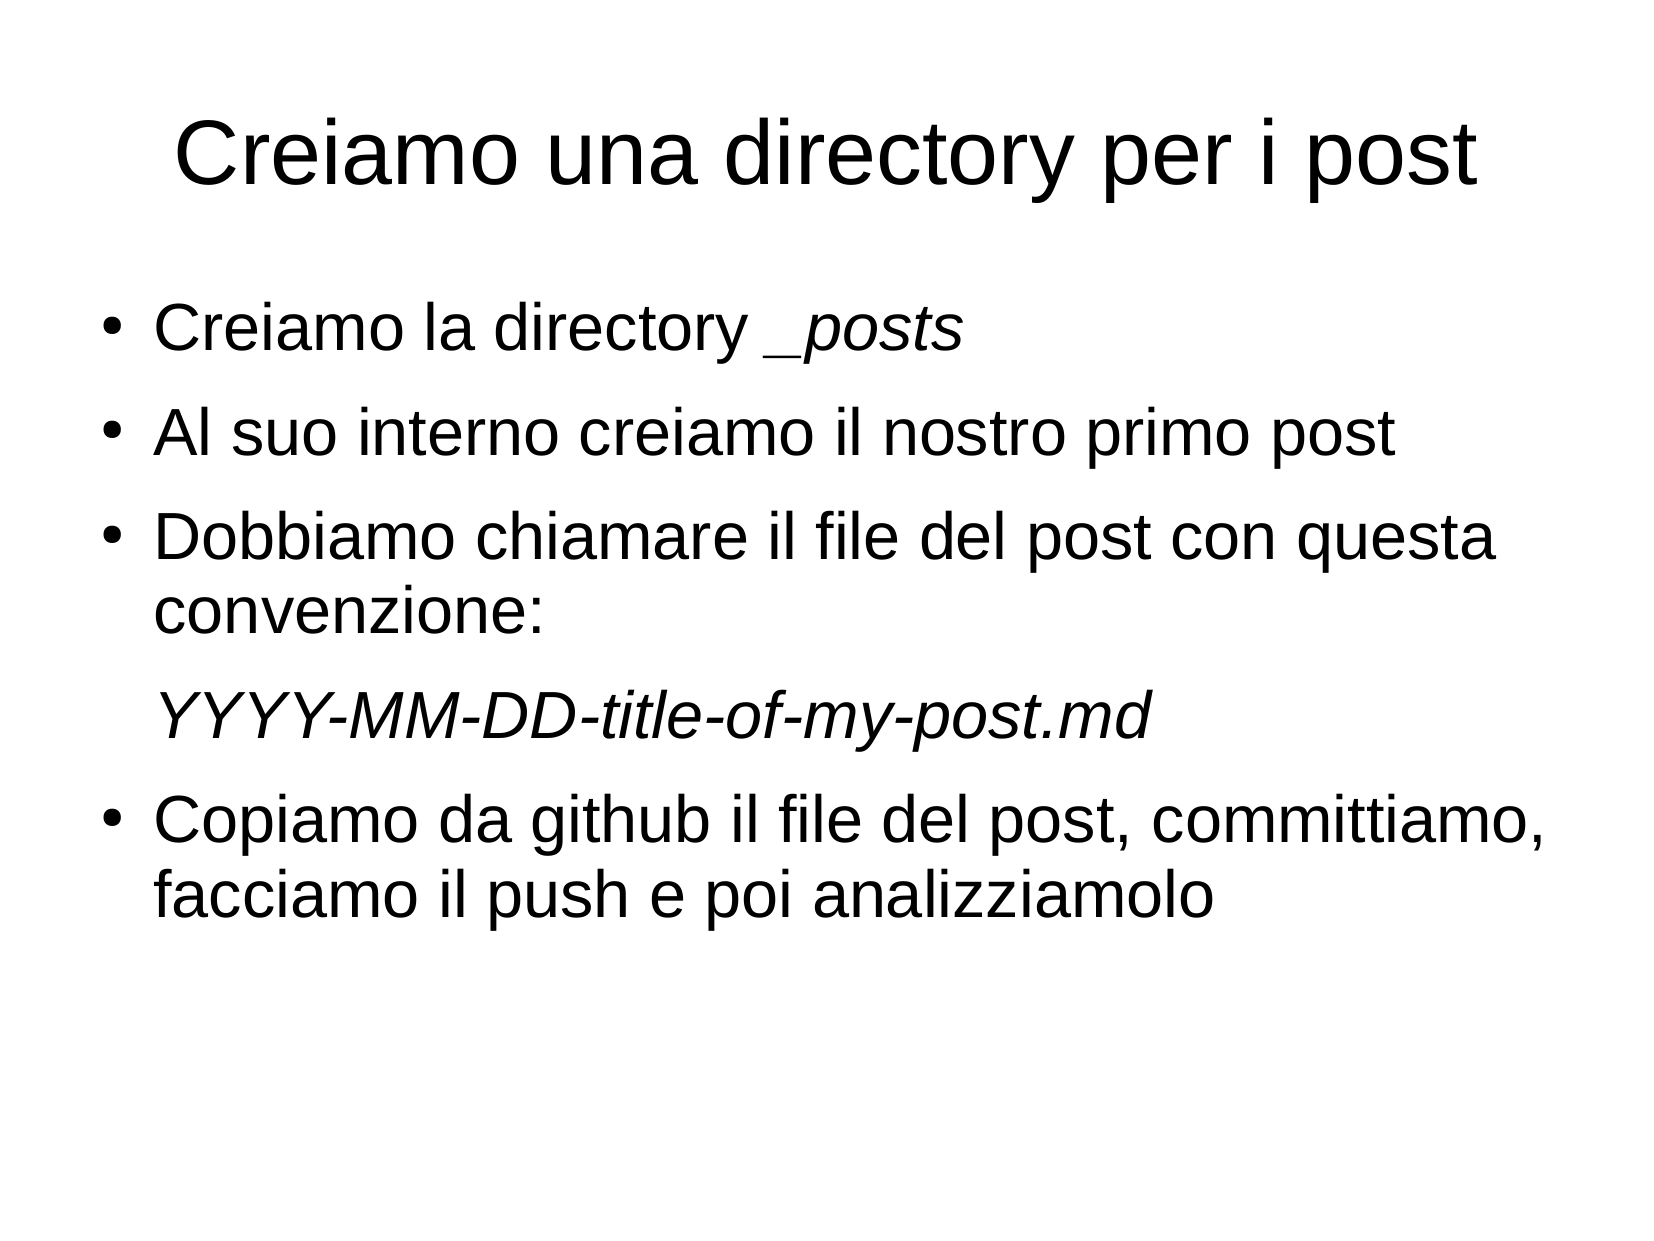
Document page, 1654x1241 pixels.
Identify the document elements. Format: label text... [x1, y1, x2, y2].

title Creiamo una directory per i post [82, 49, 1571, 257]
list Creiamo la directory _posts Al suo interno creiamo il nostro primo post Dobbiamo chiamare il file del post con questa convenzione: YYYY-MM-DD-title-of-my-post.md Copiamo da github il file del post, committiamo, facciamo il push e poi analizziamolo [82, 290, 1571, 1010]
